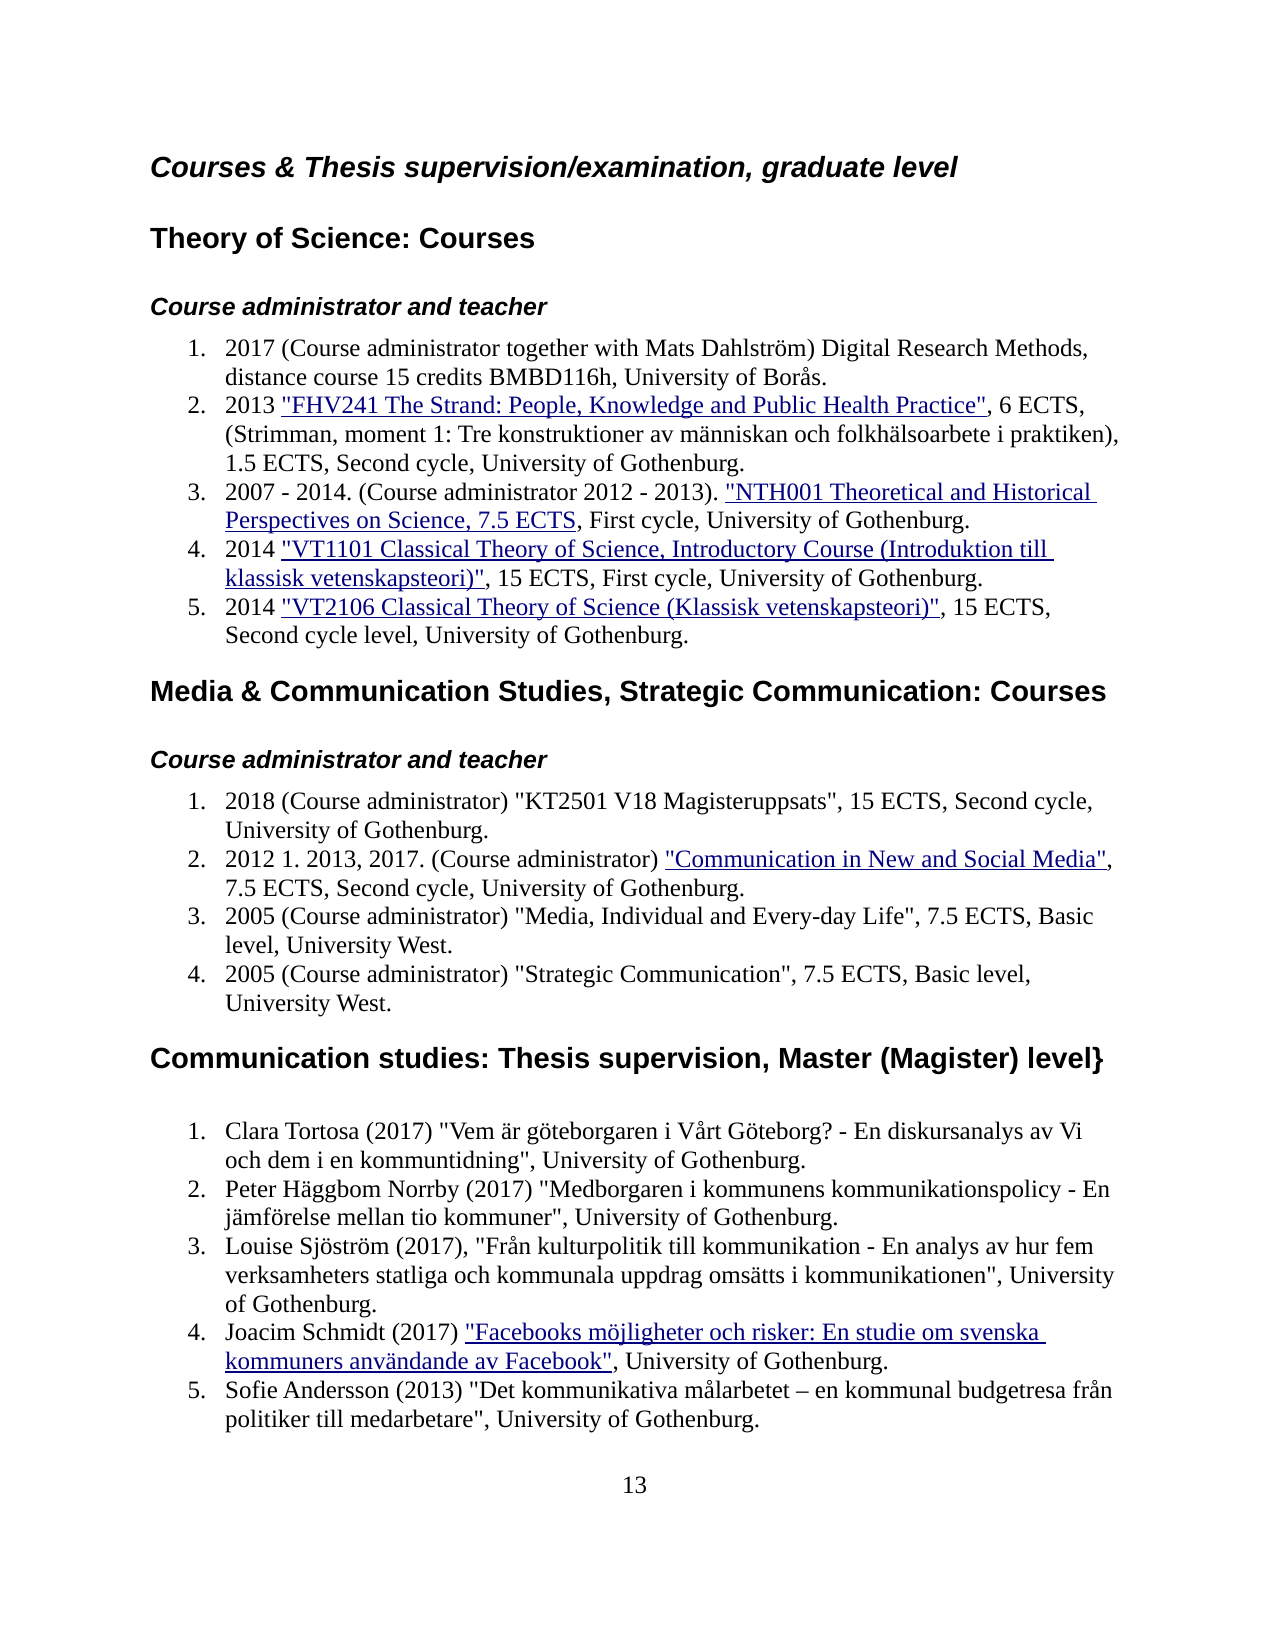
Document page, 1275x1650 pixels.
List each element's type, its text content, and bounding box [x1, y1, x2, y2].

list Louise Sjöström (2017), "Från kulturpolitik till kommunikation - En analys av hur fem verksamheters statliga och kommunala uppdrag omsätts i kommunikationen", University of Gothenburg. [187, 1231, 1125, 1317]
list 2007 - 2014. (Course administrator 2012 - 2013). "NTH001 Theoretical and Historical Perspectives on Science, 7.5 ECTS, First cycle, University of Gothenburg. [187, 477, 1125, 534]
subtitle Communication studies: Thesis supervision, Master (Magister) level} [150, 1041, 1125, 1075]
list 2013 "FHV241 The Strand: People, Knowledge and Public Health Practice", 6 ECTS, (Strimman, moment 1: Tre konstruktioner av människan och folkhälsoarbete i praktiken), 1.5 ECTS, Second cycle, University of Gothenburg. [187, 391, 1125, 477]
list 2005 (Course administrator) "Media, Individual and Every-day Life", 7.5 ECTS, Basic level, University West. [187, 901, 1125, 959]
list 2012 1. 2013, 2017. (Course administrator) "Communication in New and Social Media", 7.5 ECTS, Second cycle, University of Gothenburg. [187, 844, 1125, 901]
list 2014 "VT1101 Classical Theory of Science, Introductory Course (Introduktion till klassisk vetenskapsteori)", 15 ECTS, First cycle, University of Gothenburg. [187, 534, 1125, 592]
list 2018 (Course administrator) "KT2501 V18 Magisteruppsats", 15 ECTS, Second cycle, University of Gothenburg. [187, 786, 1125, 844]
list Peter Häggbom Norrby (2017) "Medborgaren i kommunens kommunikationspolicy - En jämförelse mellan tio kommuner", University of Gothenburg. [187, 1174, 1125, 1231]
list Sofie Andersson (2013) "Det kommunikativa målarbetet – en kommunal budgetresa från politiker till medarbetare", University of Gothenburg. [187, 1375, 1125, 1432]
subtitle Theory of Science: Courses [150, 221, 1125, 254]
subtitle Course administrator and teacher [150, 745, 1125, 774]
list Joacim Schmidt (2017) "Facebooks möjligheter och risker: En studie om svenska kommuners användande av Facebook", University of Gothenburg. [187, 1317, 1125, 1375]
list 2017 (Course administrator together with Mats Dahlström) Digital Research Methods, distance course 15 credits BMBD116h, University of Borås. [187, 333, 1125, 391]
subtitle Course administrator and teacher [150, 292, 1125, 321]
list Clara Tortosa (2017) "Vem är göteborgaren i Vårt Göteborg? - En diskursanalys av Vi och dem i en kommuntidning", University of Gothenburg. [187, 1116, 1125, 1174]
subtitle Courses & Thesis supervision/examination, graduate level [150, 150, 1125, 183]
list 2005 (Course administrator) "Strategic Communication", 7.5 ECTS, Basic level, University West. [187, 959, 1125, 1016]
subtitle Media & Communication Studies, Strategic Communication: Courses [150, 674, 1125, 708]
list 2014 "VT2106 Classical Theory of Science (Klassisk vetenskapsteori)", 15 ECTS, Second cycle level, University of Gothenburg. [187, 592, 1125, 649]
